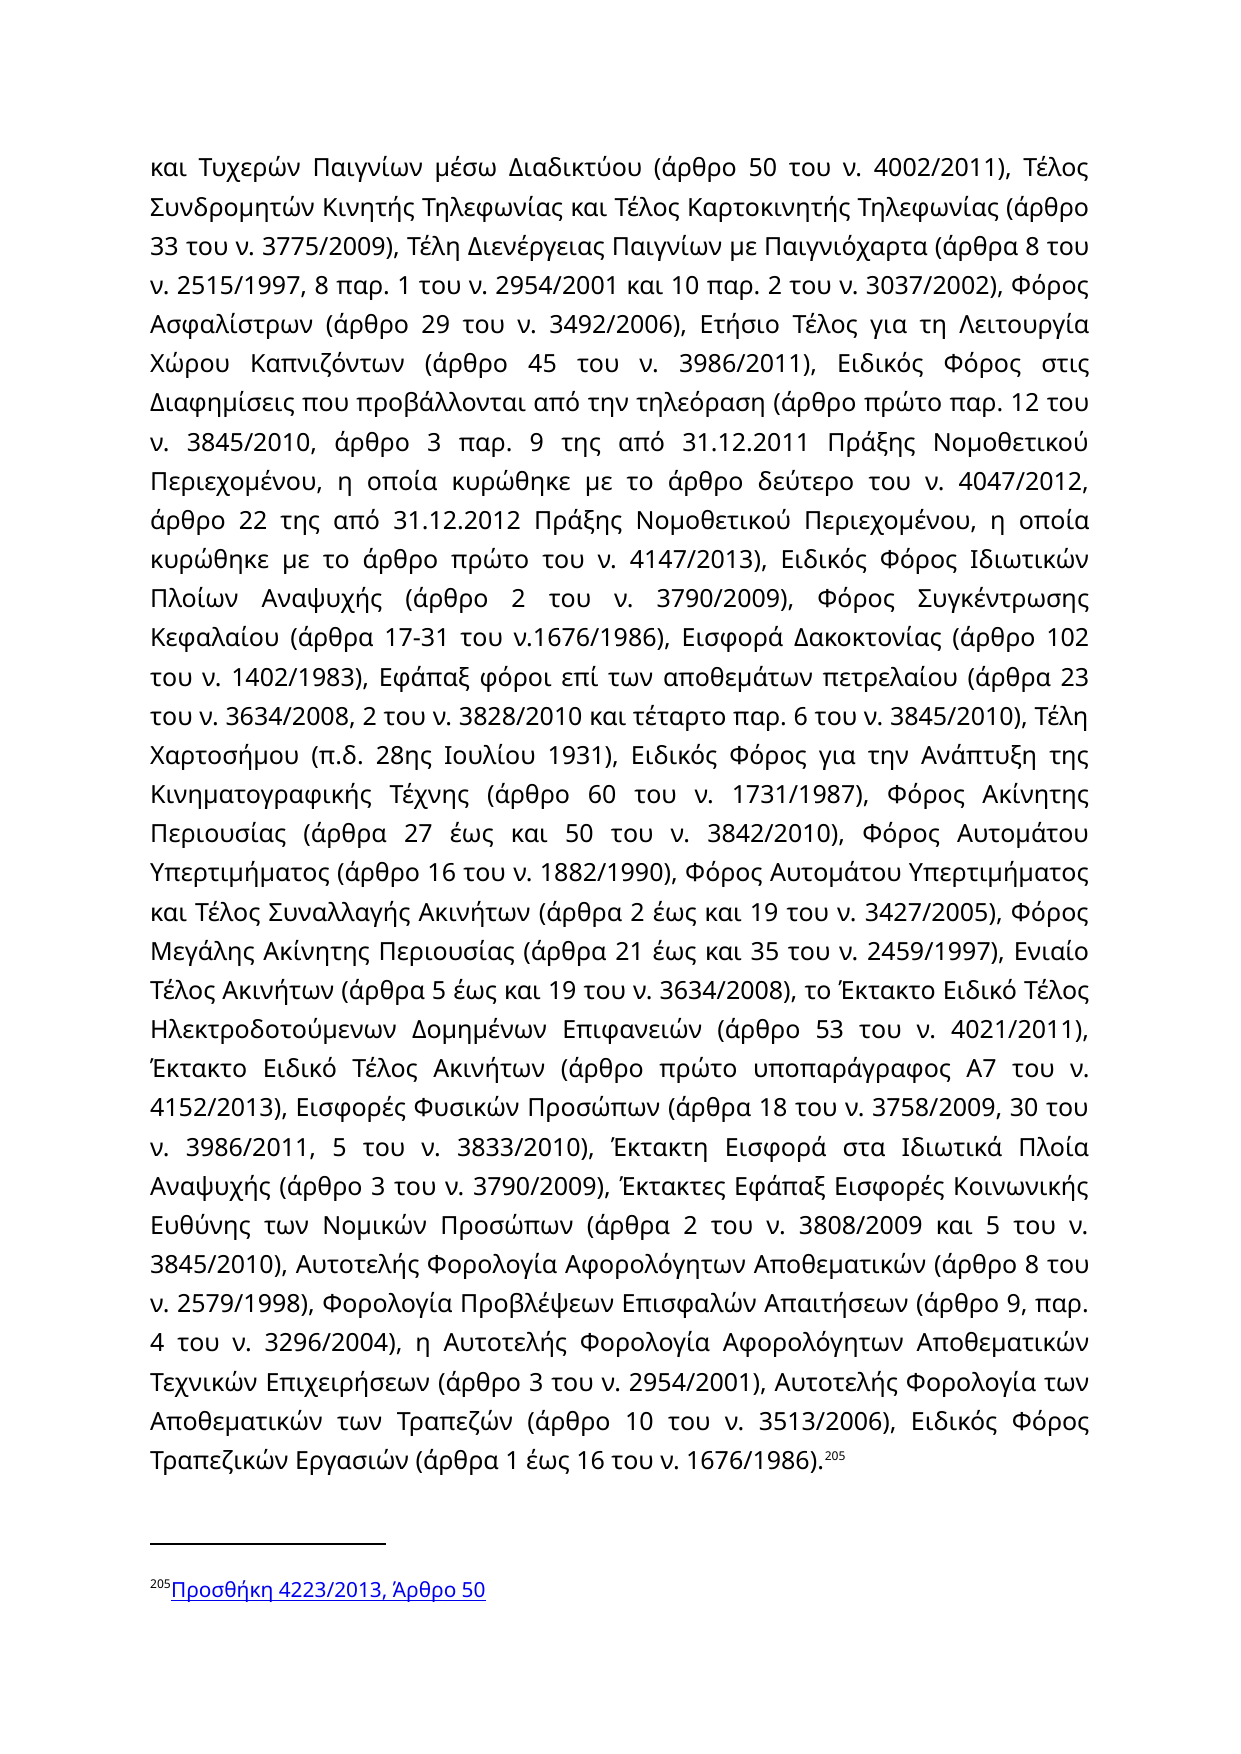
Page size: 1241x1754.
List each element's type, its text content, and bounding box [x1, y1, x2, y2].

text Προσθήκη 4223/2013, Άρθρο 50 [150, 1576, 1090, 1604]
text και Τυχερών Παιγνίων μέσω Διαδικτύου (άρθρο 50 του ν. 4002/2011), Τέλος Συνδρομητών Κινητής Τηλεφωνίας και Τέλος Καρτοκινητής Τηλεφωνίας (άρθρο 33 του ν. 3775/2009), Τέλη Διενέργειας Παιγνίων με Παιγνιόχαρτα (άρθρα 8 του ν. 2515/1997, 8 παρ. 1 του ν. 2954/2001 και 10 παρ. 2 του ν. 3037/2002), Φόρος Ασφαλίστρων (άρθρο 29 του ν. 3492/2006), Ετήσιο Τέλος για τη Λειτουργία Χώρου Καπνιζόντων (άρθρο 45 του ν. 3986/2011), Ειδικός Φόρος στις Διαφημίσεις που προβάλλονται από την τηλεόραση (άρθρο πρώτο παρ. 12 του ν. 3845/2010, άρθρο 3 παρ. 9 της από 31.12.2011 Πράξης Νομοθετικού Περιεχομένου, η οποία κυρώθηκε με το άρθρο δεύτερο του ν. 4047/2012, άρθρο 22 της από 31.12.2012 Πράξης Νομοθετικού Περιεχομένου, η οποία κυρώθηκε με το άρθρο πρώτο του ν. 4147/2013), Ειδικός Φόρος Ιδιωτικών Πλοίων Αναψυχής (άρθρο 2 του ν. 3790/2009), Φόρος Συγκέντρωσης Κεφαλαίου (άρθρα 17-31 του ν.1676/1986), Εισφορά Δακοκτονίας (άρθρο 102 του ν. 1402/1983), Εφάπαξ φόροι επί των αποθεμάτων πετρελαίου (άρθρα 23 του ν. 3634/2008, 2 του ν. 3828/2010 και τέταρτο παρ. 6 του ν. 3845/2010), Τέλη Χαρτοσήμου (π.δ. 28ης Ιουλίου 1931), Ειδικός Φόρος για την Ανάπτυξη της Κινηματογραφικής Τέχνης (άρθρο 60 του ν. 1731/1987), Φόρος Ακίνητης Περιουσίας (άρθρα 27 έως και 50 του ν. 3842/2010), Φόρος Αυτομάτου Υπερτιμήματος (άρθρο 16 του ν. 1882/1990), Φόρος Αυτομάτου Υπερτιμήματος και Τέλος Συναλλαγής Ακινήτων (άρθρα 2 έως και 19 του ν. 3427/2005), Φόρος Μεγάλης Ακίνητης Περιουσίας (άρθρα 21 έως και 35 του ν. 2459/1997), Ενιαίο Τέλος Ακινήτων (άρθρα 5 έως και 19 του ν. 3634/2008), το Έκτακτο Ειδικό Τέλος Ηλεκτροδοτούμενων Δομημένων Επιφανειών (άρθρο 53 του ν. 4021/2011), Έκτακτο Ειδικό Τέλος Ακινήτων (άρθρο πρώτο υποπαράγραφος Α7 του ν. 4152/2013), Εισφορές Φυσικών Προσώπων (άρθρα 18 του ν. 3758/2009, 30 του ν. 3986/2011, 5 του ν. 3833/2010), Έκτακτη Εισφορά στα Ιδιωτικά Πλοία Αναψυχής (άρθρο 3 του ν. 3790/2009), Έκτακτες Εφάπαξ Εισφορές Κοινωνικής Ευθύνης των Νομικών Προσώπων (άρθρα 2 του ν. 3808/2009 και 5 του ν. 3845/2010), Αυτοτελής Φορολογία Αφορολόγητων Αποθεματικών (άρθρο 8 του ν. 2579/1998), Φορολογία Προβλέψεων Επισφαλών Απαιτήσεων (άρθρο 9, παρ. 4 του ν. 3296/2004), η Αυτοτελής Φορολογία Αφορολόγητων Αποθεματικών Τεχνικών Επιχειρήσεων (άρθρο 3 του ν. 2954/2001), Αυτοτελής Φορολογία των Αποθεματικών των Τραπεζών (άρθρο 10 του ν. 3513/2006), Ειδικός Φόρος Τραπεζικών Εργασιών (άρθρα 1 έως 16 του ν. 1676/1986). [150, 150, 1090, 1477]
